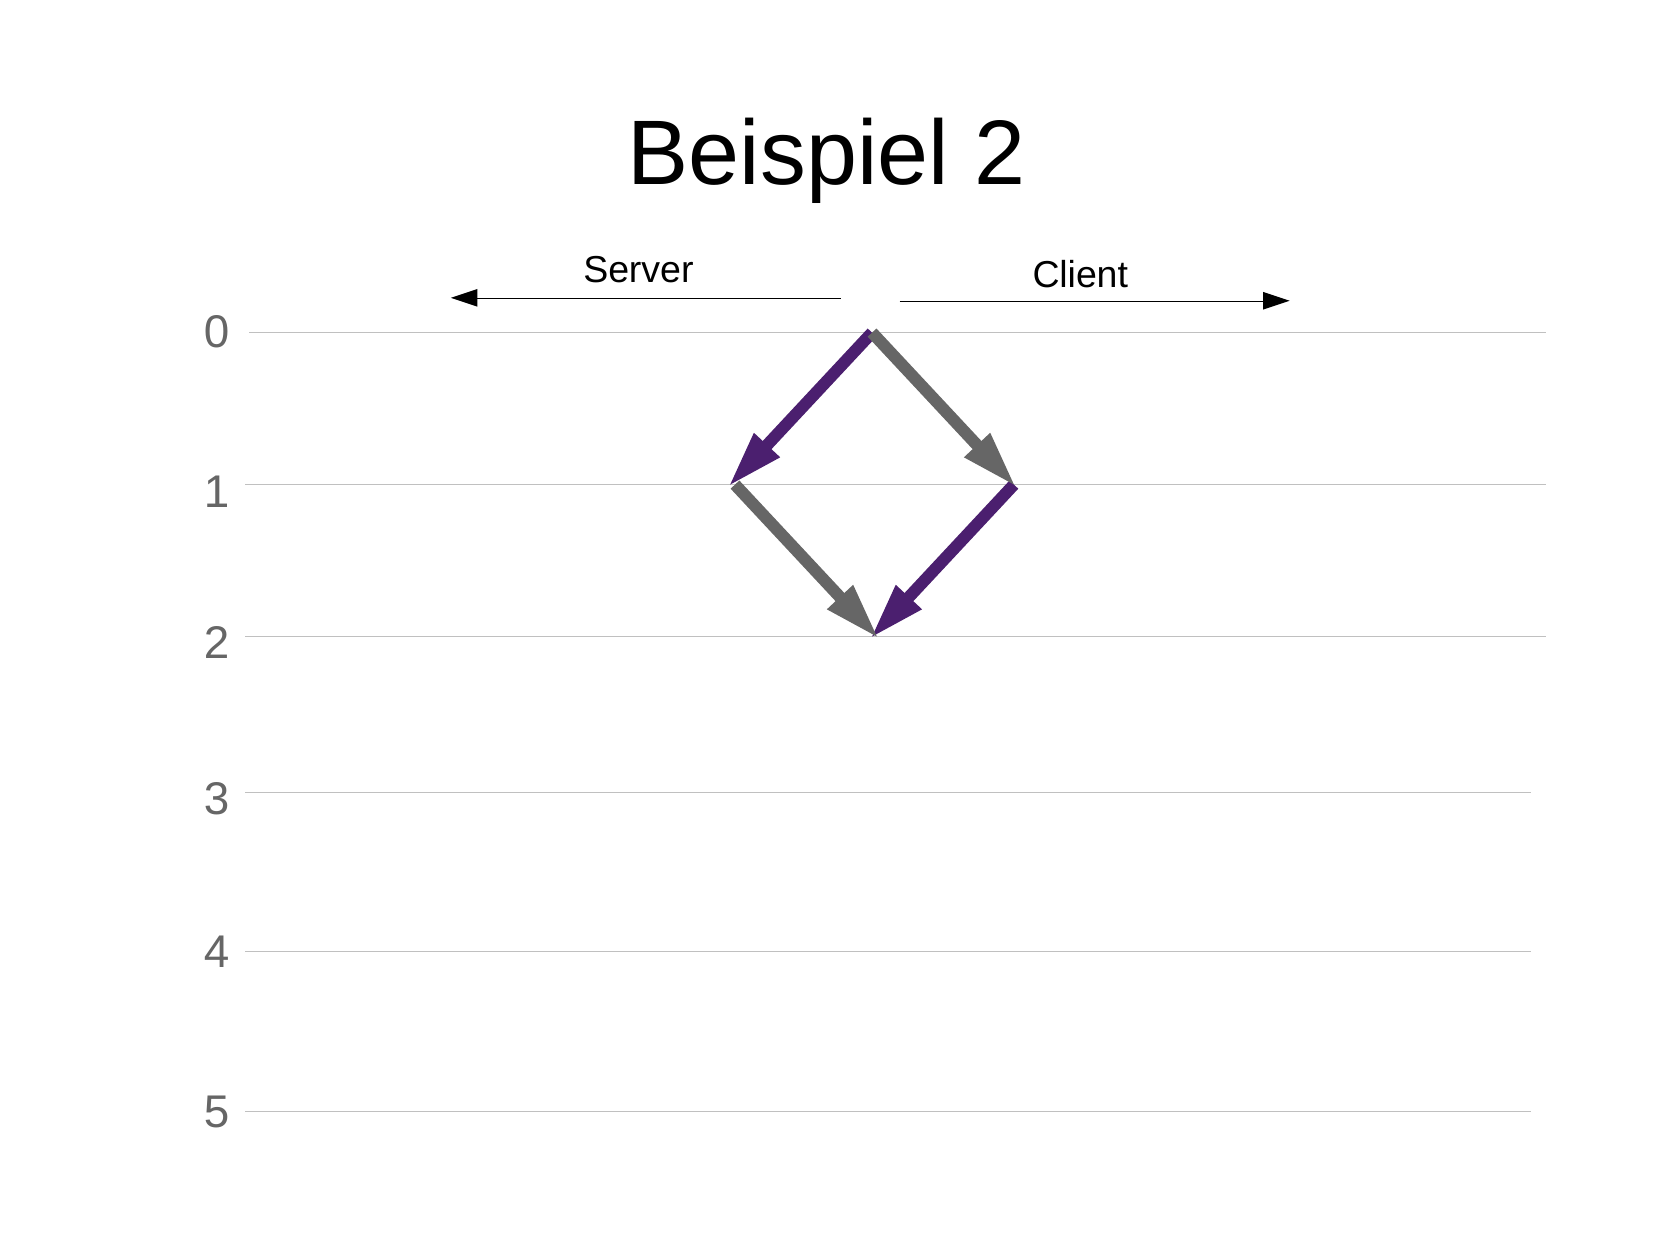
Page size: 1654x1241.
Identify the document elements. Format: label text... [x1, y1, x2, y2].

text_box 2 [189, 609, 245, 676]
title Beispiel 2 [82, 49, 1571, 257]
text_box 5 [189, 1078, 245, 1145]
text_box Client [1017, 246, 1143, 304]
text_box 1 [189, 458, 245, 525]
text_box Server [568, 241, 709, 298]
text_box 3 [189, 765, 245, 832]
text_box 0 [189, 298, 245, 365]
text_box 4 [189, 918, 245, 986]
